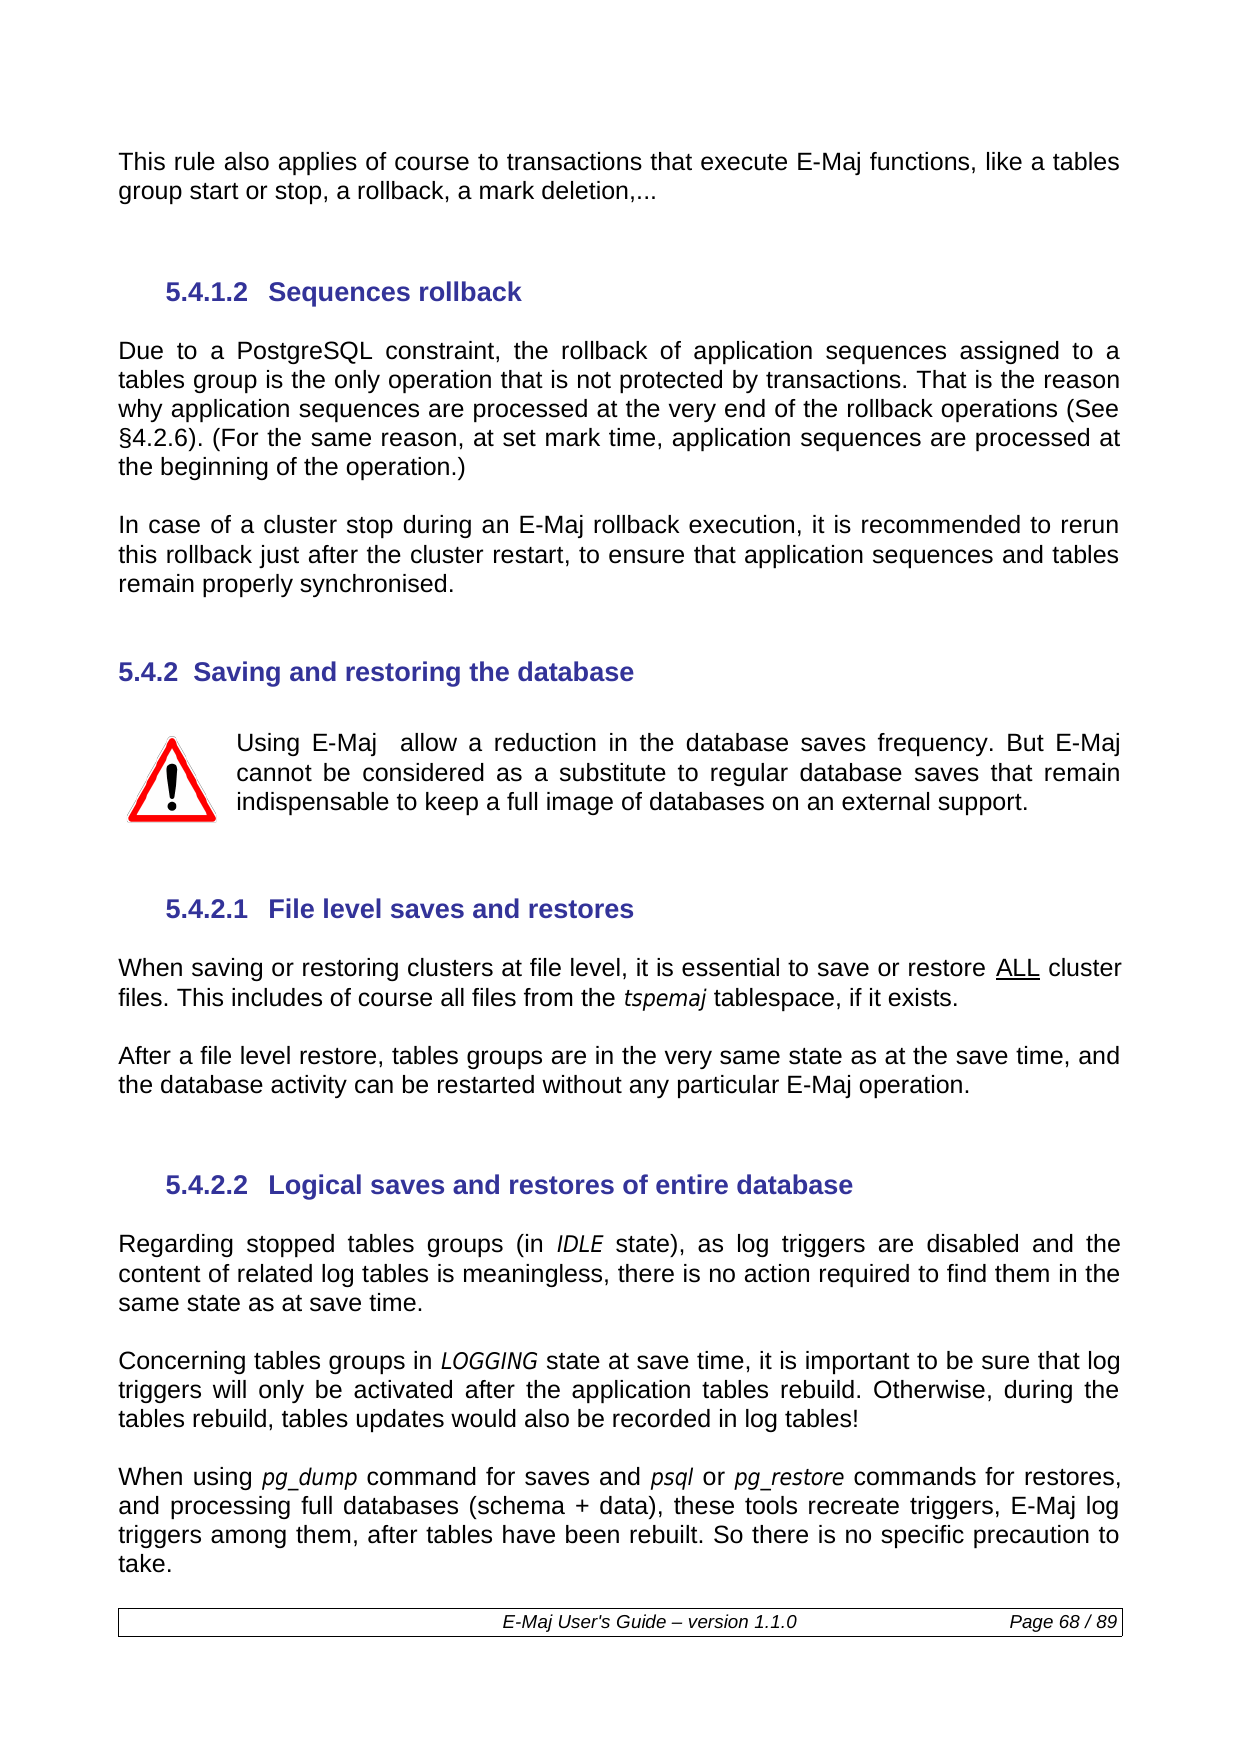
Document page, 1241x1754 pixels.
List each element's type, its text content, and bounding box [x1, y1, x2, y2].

text After a file level restore, tables groups are in the very same state as at the save time, and the database activity can be restarted without any particular E-Maj operation. [118, 1041, 1122, 1099]
picture [126, 736, 217, 823]
text Regarding stopped tables groups (in IDLE state), as log triggers are disabled and the content of related log tables is meaningless, there is no action required to find them in the same state as at save time. [118, 1229, 1122, 1317]
text In case of a cluster stop during an E-Maj rollback execution, it is recommended to rerun this rollback just after the cluster restart, to ensure that application sequences and tables remain properly synchronised. [118, 510, 1122, 598]
text When using pg_dump command for saves and psql or pg_restore commands for restores, and processing full databases (schema + data), these tools recreate triggers, E-Maj log triggers among them, after tables have been rebuilt. So there is no specific precaution to take. [118, 1462, 1122, 1578]
subtitle Sequences rollback [165, 276, 1122, 307]
subtitle Saving and restoring the database [118, 656, 1122, 687]
text This rule also applies of course to transactions that execute E-Maj functions, like a tables group start or stop, a rollback, a mark deletion,... [118, 147, 1122, 205]
text When saving or restoring clusters at file level, it is essential to save or restore ALL cluster files. This includes of course all files from the tspemaj tablespace, if it exists. [118, 953, 1122, 1011]
text Using E-Maj allow a reduction in the database saves frequency. But E-Maj cannot be considered as a substitute to regular database saves that remain indispensable to keep a full image of databases on an external support. [236, 728, 1122, 816]
subtitle Logical saves and restores of entire database [165, 1169, 1122, 1200]
text Concerning tables groups in LOGGING state at save time, it is important to be sure that log triggers will only be activated after the application tables rebuild. Otherwise, during the tables rebuild, tables updates would also be recorded in log tables! [118, 1346, 1122, 1433]
subtitle File level saves and restores [165, 893, 1122, 924]
text Due to a PostgreSQL constraint, the rollback of application sequences assigned to a tables group is the only operation that is not protected by transactions. That is the reason why application sequences are processed at the very end of the rollback operations (See §4.2.6). (For the same reason, at set mark time, application sequences are processed at the beginning of the operation.) [118, 336, 1122, 481]
